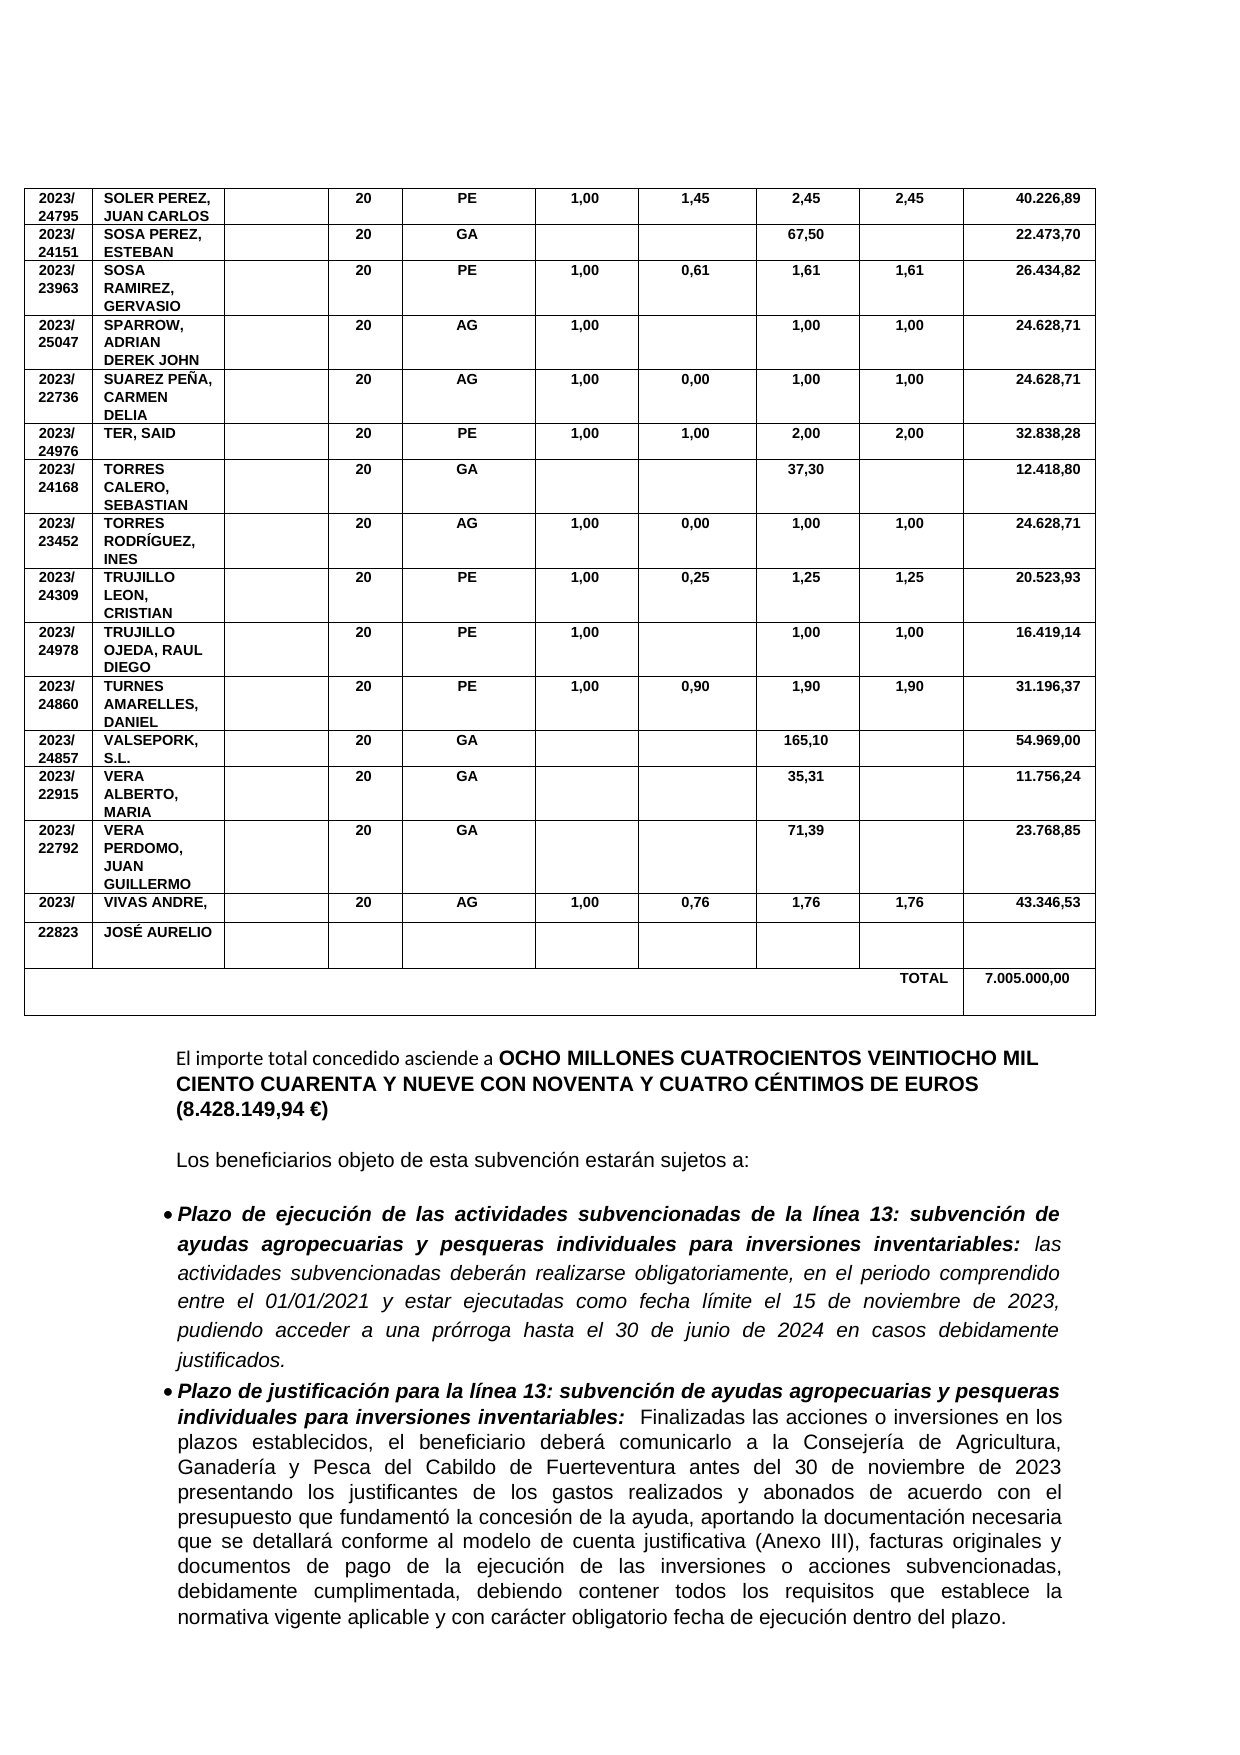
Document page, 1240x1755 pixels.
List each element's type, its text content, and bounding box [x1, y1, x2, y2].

table_cell 2,00 [757, 424, 859, 459]
table_cell 20 [329, 623, 402, 676]
table_cell [225, 225, 328, 260]
table_cell 1,25 [757, 569, 859, 622]
table_cell 1,00 [860, 514, 963, 567]
table_cell [225, 821, 328, 892]
table_cell 1,00 [757, 623, 859, 676]
table_cell 1,00 [536, 514, 638, 567]
table_cell [639, 316, 756, 369]
table_cell 1,00 [536, 569, 638, 622]
list Plazo de ejecución de las actividades subvencionadas de la línea 13: subvención de ayudas agropecuarias y pesqueras individuales para inversiones inventariables: las actividades subvencionadas deberán realizarse obligatoriamente, en el periodo comprendido entre el 01/01/2021 y estar ejecutadas como fecha límite el 15 de noviembre de 2023, pudiendo acceder a una prórroga hasta el 30 de junio de 2024 en casos debidamente justificados. [162, 1200, 1063, 1372]
text Los beneficiarios objeto de esta subvención estarán sujetos a: [176, 1148, 1062, 1172]
text El importe total concedido asciende a OCHO MILLONES CUATROCIENTOS VEINTIOCHO MIL [176, 1046, 1063, 1071]
table_cell 2023/ 24857 [25, 731, 92, 766]
table_cell [225, 261, 328, 314]
table_cell 1,00 [536, 623, 638, 676]
table_cell [403, 923, 535, 968]
table_cell [329, 923, 402, 968]
table_cell [639, 623, 756, 676]
table_cell 12.418,80 [964, 460, 1095, 513]
table_cell VALSEPORK, S.L. [93, 731, 224, 766]
table_cell [225, 569, 328, 622]
table_cell [536, 821, 638, 892]
table_cell 2023/ 23452 [25, 514, 92, 567]
table_cell [225, 424, 328, 459]
table_cell [225, 731, 328, 766]
table_cell 22823 [25, 923, 92, 968]
table_cell TURNES AMARELLES, DANIEL [93, 677, 224, 730]
table_cell [536, 460, 638, 513]
table_cell 2023/ [25, 894, 92, 922]
table_cell [536, 225, 638, 260]
table_cell 0,76 [639, 894, 756, 922]
table_cell AG [403, 894, 535, 922]
table_cell TOTAL [93, 969, 963, 1014]
table_cell 20 [329, 225, 402, 260]
table_cell 1,00 [639, 424, 756, 459]
table_cell GA [403, 460, 535, 513]
table_cell 20 [329, 767, 402, 820]
table_cell GA [403, 821, 535, 892]
table_cell 20 [329, 316, 402, 369]
table_cell 2023/ 22915 [25, 767, 92, 820]
table_cell [639, 923, 756, 968]
table_cell [536, 923, 638, 968]
table_cell 0,90 [639, 677, 756, 730]
table_cell PE [403, 189, 535, 224]
table_cell 1,00 [757, 316, 859, 369]
table_cell 37,30 [757, 460, 859, 513]
text CIENTO CUARENTA Y NUEVE CON NOVENTA Y CUATRO CÉNTIMOS DE EUROS [176, 1072, 1063, 1096]
table_cell [225, 316, 328, 369]
table_cell 0,25 [639, 569, 756, 622]
table_cell [639, 821, 756, 892]
table_cell [225, 514, 328, 567]
table_cell 2023/ 24978 [25, 623, 92, 676]
table_cell [860, 767, 963, 820]
table_cell 20 [329, 731, 402, 766]
table_cell 1,90 [860, 677, 963, 730]
table_cell [639, 731, 756, 766]
table_cell 1,00 [757, 370, 859, 423]
table_cell 2023/ 22792 [25, 821, 92, 892]
table_cell 1,00 [860, 370, 963, 423]
table_cell 24.628,71 [964, 316, 1095, 369]
table_cell 54.969,00 [964, 731, 1095, 766]
table_cell 1,61 [860, 261, 963, 314]
table_cell JOSÉ AURELIO [93, 923, 224, 968]
table_cell 2023/ 24168 [25, 460, 92, 513]
table_cell 20.523,93 [964, 569, 1095, 622]
table_cell GA [403, 731, 535, 766]
table_cell 1,00 [860, 623, 963, 676]
table_cell 67,50 [757, 225, 859, 260]
table_cell 2,45 [757, 189, 859, 224]
table_cell 20 [329, 569, 402, 622]
table_cell 1,00 [536, 677, 638, 730]
table_cell PE [403, 569, 535, 622]
table_cell [225, 767, 328, 820]
table_cell AG [403, 316, 535, 369]
table_cell [225, 894, 328, 922]
table_cell SOLER PEREZ, JUAN CARLOS [93, 189, 224, 224]
table_cell 40.226,89 [964, 189, 1095, 224]
table_cell [639, 225, 756, 260]
table_cell GA [403, 225, 535, 260]
table_cell 1,76 [757, 894, 859, 922]
table_cell 0,61 [639, 261, 756, 314]
table_cell 2,45 [860, 189, 963, 224]
table_cell [860, 821, 963, 892]
table_cell 165,10 [757, 731, 859, 766]
table_cell TRUJILLO LEON, CRISTIAN [93, 569, 224, 622]
table_cell 20 [329, 460, 402, 513]
table_cell PE [403, 623, 535, 676]
table_cell PE [403, 424, 535, 459]
table_cell GA [403, 767, 535, 820]
table_cell 20 [329, 514, 402, 567]
table_cell 2,00 [860, 424, 963, 459]
table_cell 35,31 [757, 767, 859, 820]
table_cell AG [403, 514, 535, 567]
table_cell 32.838,28 [964, 424, 1095, 459]
table_cell 24.628,71 [964, 514, 1095, 567]
table_cell 2023/ 24976 [25, 424, 92, 459]
table_cell [860, 923, 963, 968]
table_cell TORRES CALERO, SEBASTIAN [93, 460, 224, 513]
table_cell 20 [329, 189, 402, 224]
text (8.428.149,94 €) [176, 1097, 1063, 1121]
table_cell 20 [329, 821, 402, 892]
table_cell 26.434,82 [964, 261, 1095, 314]
table_cell AG [403, 370, 535, 423]
table_cell 1,00 [536, 189, 638, 224]
table_cell 2023/ 24795 [25, 189, 92, 224]
table_cell 2023/ 24309 [25, 569, 92, 622]
table_cell 1,00 [536, 370, 638, 423]
table_cell 20 [329, 894, 402, 922]
table_cell 1,00 [536, 316, 638, 369]
table_cell 1,90 [757, 677, 859, 730]
table_cell [25, 969, 92, 1014]
table_cell 0,00 [639, 370, 756, 423]
table_cell [225, 189, 328, 224]
table_cell [860, 225, 963, 260]
table_cell 1,76 [860, 894, 963, 922]
table_cell VERA PERDOMO, JUAN GUILLERMO [93, 821, 224, 892]
table_cell PE [403, 677, 535, 730]
table_cell 43.346,53 [964, 894, 1095, 922]
table_cell [757, 923, 859, 968]
table_cell [639, 767, 756, 820]
table_cell 16.419,14 [964, 623, 1095, 676]
table_cell 20 [329, 370, 402, 423]
table_cell 11.756,24 [964, 767, 1095, 820]
table_cell SOSA RAMIREZ, GERVASIO [93, 261, 224, 314]
table_cell [225, 623, 328, 676]
table_cell 1,00 [536, 261, 638, 314]
table_cell [225, 460, 328, 513]
table_cell SOSA PEREZ, ESTEBAN [93, 225, 224, 260]
table_cell 31.196,37 [964, 677, 1095, 730]
table_cell [964, 923, 1095, 968]
table_cell TRUJILLO OJEDA, RAUL DIEGO [93, 623, 224, 676]
table_cell [225, 923, 328, 968]
table_cell VERA ALBERTO, MARIA [93, 767, 224, 820]
table_cell SPARROW, ADRIAN DEREK JOHN [93, 316, 224, 369]
table_cell 1,00 [536, 424, 638, 459]
table_cell 7.005.000,00 [964, 969, 1095, 1014]
table_cell 1,00 [860, 316, 963, 369]
table_cell 1,00 [536, 894, 638, 922]
table_cell 23.768,85 [964, 821, 1095, 892]
table_cell [225, 677, 328, 730]
table_cell 20 [329, 677, 402, 730]
table_cell 2023/ 24151 [25, 225, 92, 260]
table_cell 2023/ 22736 [25, 370, 92, 423]
table_cell [639, 460, 756, 513]
table_cell [860, 460, 963, 513]
table_cell TER, SAID [93, 424, 224, 459]
table_cell TORRES RODRÍGUEZ, INES [93, 514, 224, 567]
table_cell [536, 731, 638, 766]
table_cell 1,61 [757, 261, 859, 314]
table_cell PE [403, 261, 535, 314]
table_cell 2023/ 23963 [25, 261, 92, 314]
table_cell SUAREZ PEÑA, CARMEN DELIA [93, 370, 224, 423]
table_cell 22.473,70 [964, 225, 1095, 260]
table_cell [225, 370, 328, 423]
table_cell 24.628,71 [964, 370, 1095, 423]
table_cell 1,25 [860, 569, 963, 622]
table_cell 20 [329, 261, 402, 314]
table_cell 2023/ 25047 [25, 316, 92, 369]
table_cell 20 [329, 424, 402, 459]
table_cell 71,39 [757, 821, 859, 892]
table_cell 2023/ 24860 [25, 677, 92, 730]
table_cell 1,45 [639, 189, 756, 224]
table_cell [860, 731, 963, 766]
list Plazo de justificación para la línea 13: subvención de ayudas agropecuarias y pesqueras individuales para inversiones inventariables: Finalizadas las acciones o inversiones en los plazos establecidos, el beneficiario deberá comunicarlo a la Consejería de Agricultura, Ganadería y Pesca del Cabildo de Fuerteventura antes del 30 de noviembre de 2023 presentando los justificantes de los gastos realizados y abonados de acuerdo con el presupuesto que fundamentó la concesión de la ayuda, aportando la documentación necesaria que se detallará conforme al modelo de cuenta justificativa (Anexo III), facturas originales y documentos de pago de la ejecución de las inversiones o acciones subvencionadas, debidamente cumplimentada, debiendo contener todos los requisitos que establece la normativa vigente aplicable y con carácter obligatorio fecha de ejecución dentro del plazo. [162, 1377, 1063, 1629]
table_cell 1,00 [757, 514, 859, 567]
table_cell 0,00 [639, 514, 756, 567]
table_cell [536, 767, 638, 820]
table_cell VIVAS ANDRE, [93, 894, 224, 922]
